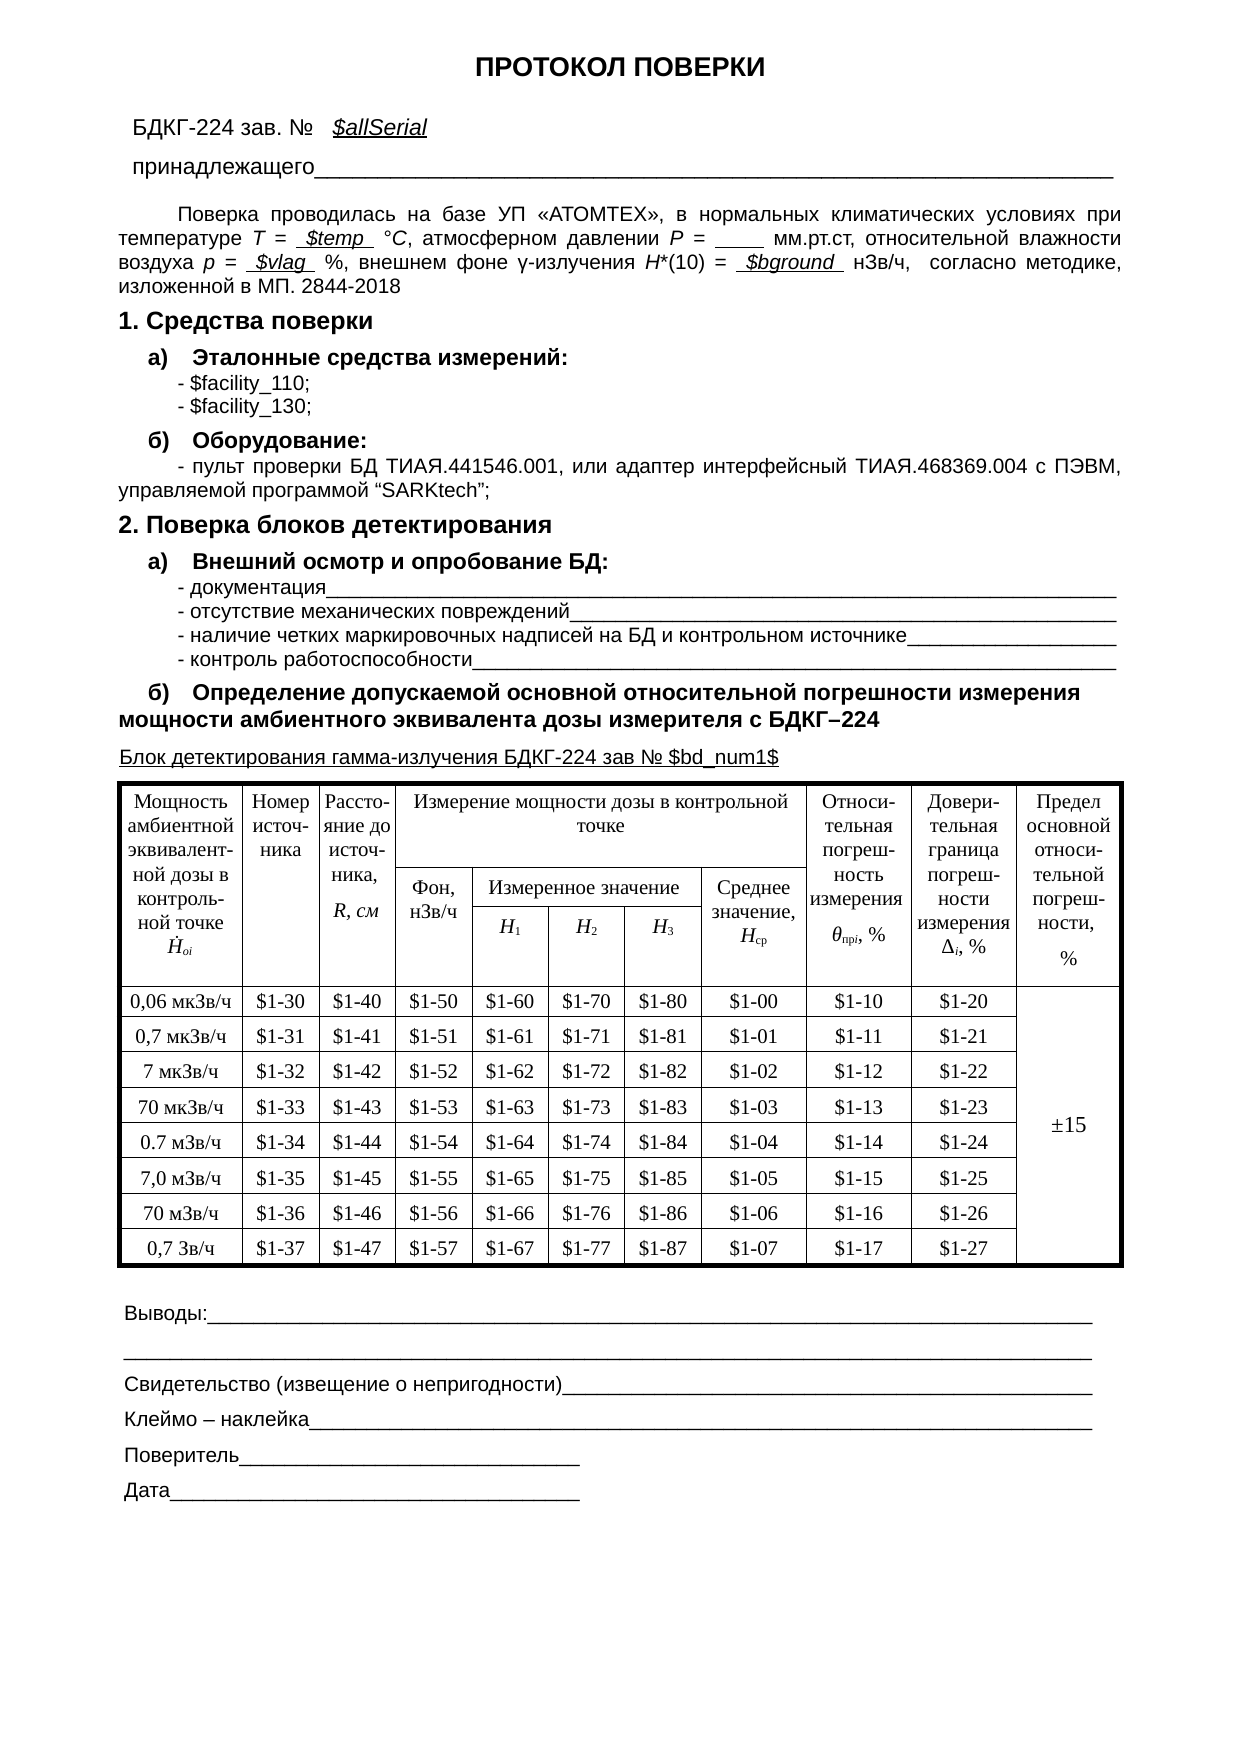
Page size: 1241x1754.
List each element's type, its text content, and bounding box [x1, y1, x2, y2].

table_cell $1-85 [625, 1158, 701, 1192]
table_cell $1-17 [807, 1229, 911, 1263]
table_cell H2 [549, 907, 624, 986]
table_cell $1-20 [912, 987, 1016, 1016]
table_cell $1-46 [320, 1194, 395, 1228]
table_cell $1-84 [625, 1123, 701, 1157]
table_cell $1-34 [243, 1123, 319, 1157]
table_cell $1-53 [396, 1088, 472, 1122]
table_cell $1-41 [320, 1017, 395, 1051]
table_cell [118, 1331, 1122, 1366]
table_header Выводы: [118, 1295, 1122, 1331]
text - документация [118, 574, 1122, 598]
table_cell $1-26 [912, 1194, 1016, 1228]
table_cell $1-57 [396, 1229, 472, 1263]
table_cell Рассто-яние до источ-ника, R, см [320, 786, 395, 986]
text б) Оборудование: [118, 427, 1122, 454]
table_cell $1-71 [549, 1017, 624, 1051]
table_cell $1-62 [473, 1052, 548, 1087]
table_cell $1-55 [396, 1158, 472, 1192]
table_cell $1-23 [912, 1088, 1016, 1122]
table_cell Клеймо – наклейка [118, 1401, 1122, 1437]
table_cell $1-10 [807, 987, 911, 1016]
table_cell $1-56 [396, 1194, 472, 1228]
text а) Внешний осмотр и опробование БД: [118, 548, 1122, 574]
text б) Определение допускаемой основной относительной погрешности измерения мощности амбиентного эквивалента дозы измерителя с БДКГ–224 [118, 679, 1122, 732]
table_cell $1-25 [912, 1158, 1016, 1192]
table_cell $1-07 [702, 1229, 806, 1263]
table_cell 7 мкЗв/ч [122, 1052, 242, 1087]
text ПРОТОКОЛ ПОВЕРКИ [118, 51, 1122, 82]
table_cell $1-61 [473, 1017, 548, 1051]
table_cell Относи-тельная погреш-ность измерения θпрi, % [807, 786, 911, 986]
text - отсутствие механических повреждений [118, 598, 1122, 622]
table_cell H1 [473, 907, 548, 986]
table_header Блок детектирования гамма-излучения БДКГ-224 зав № $bd_num1$ [119, 732, 1121, 781]
table_cell $1-43 [320, 1088, 395, 1122]
table_cell Номер источ-ника [243, 786, 319, 986]
table_cell $1-54 [396, 1123, 472, 1157]
table_cell 70 мЗв/ч [122, 1194, 242, 1228]
table_cell $1-74 [549, 1123, 624, 1157]
table_cell 0,06 мкЗв/ч [122, 987, 242, 1016]
table_cell $1-80 [625, 987, 701, 1016]
table_cell $1-12 [807, 1052, 911, 1087]
table_cell $1-81 [625, 1017, 701, 1051]
table_cell $1-82 [625, 1052, 701, 1087]
table_cell $1-44 [320, 1123, 395, 1157]
table_cell $1-45 [320, 1158, 395, 1192]
table_cell $1-75 [549, 1158, 624, 1192]
table_cell $1-35 [243, 1158, 319, 1192]
table_cell Довери-тельная граница погреш-ности измерения Δi, % [912, 786, 1016, 986]
table_cell $1-37 [243, 1229, 319, 1263]
table_cell Поверитель [118, 1437, 1122, 1472]
table_cell Свидетельство (извещение о непригодности) [118, 1366, 1122, 1401]
table_cell $1-86 [625, 1194, 701, 1228]
table_cell $1-77 [549, 1229, 624, 1263]
text - наличие четких маркировочных надписей на БД и контрольном источнике [118, 622, 1122, 646]
table_cell $1-67 [473, 1229, 548, 1263]
text - $facility_130; [118, 394, 1122, 418]
text принадлежащего [132, 153, 1122, 179]
table_cell Мощность амбиентной эквивалент-ной дозы в контроль-ной точке Ḣoi [122, 786, 242, 986]
table_cell 0,7 мкЗв/ч [122, 1017, 242, 1051]
table_cell ±15 [1017, 987, 1119, 1263]
text - $facility_110; [118, 370, 1122, 394]
text - контроль работоспособности [118, 646, 1122, 670]
table_cell $1-27 [912, 1229, 1016, 1263]
table_cell $1-36 [243, 1194, 319, 1228]
table_cell $1-21 [912, 1017, 1016, 1051]
table_cell 70 мкЗв/ч [122, 1088, 242, 1122]
table_cell $1-40 [320, 987, 395, 1016]
text 2. Поверка блоков детектирования [118, 511, 1122, 539]
table_cell $1-16 [807, 1194, 911, 1228]
table_cell $1-04 [702, 1123, 806, 1157]
table_cell $1-76 [549, 1194, 624, 1228]
table_cell $1-73 [549, 1088, 624, 1122]
table_cell Измеренное значение [473, 868, 701, 906]
table_cell $1-05 [702, 1158, 806, 1192]
table_cell $1-83 [625, 1088, 701, 1122]
table_cell 0.7 мЗв/ч [122, 1123, 242, 1157]
table_cell $1-32 [243, 1052, 319, 1087]
table_cell H3 [625, 907, 701, 986]
table_cell Измерение мощности дозы в контрольной точке [396, 786, 806, 867]
table_cell 7,0 мЗв/ч [122, 1158, 242, 1192]
text Поверка проводилась на базе УП «АТОМТЕХ», в нормальных климатических условиях при температуре Т = $temp °С, атмосферном давлении Р = мм.рт.ст, относительной влажности воздуха р = $vlag %, внешнем фоне γ-излучения H*(10) = $bground нЗв/ч, согласно методике, изложенной в МП. 2844-2018 [118, 202, 1122, 297]
table_cell $1-63 [473, 1088, 548, 1122]
table_cell $1-65 [473, 1158, 548, 1192]
table_cell Предел основной относи-тельной погреш-ности, % [1017, 786, 1119, 986]
table_cell $1-13 [807, 1088, 911, 1122]
table_cell $1-60 [473, 987, 548, 1016]
table_cell $1-70 [549, 987, 624, 1016]
table_cell $1-64 [473, 1123, 548, 1157]
table_cell $1-52 [396, 1052, 472, 1087]
table_cell $1-33 [243, 1088, 319, 1122]
table_cell $1-87 [625, 1229, 701, 1263]
text а) Эталонные средства измерений: [118, 344, 1122, 370]
table_cell $1-06 [702, 1194, 806, 1228]
table_cell $1-31 [243, 1017, 319, 1051]
table_cell $1-14 [807, 1123, 911, 1157]
table_cell $1-72 [549, 1052, 624, 1087]
table_cell $1-01 [702, 1017, 806, 1051]
table_cell $1-42 [320, 1052, 395, 1087]
table_cell Дата [118, 1472, 1122, 1508]
table_cell $1-50 [396, 987, 472, 1016]
text БДКГ-224 зав. № $allSerial [132, 114, 1122, 140]
table_cell 0,7 Зв/ч [122, 1229, 242, 1263]
table_cell $1-47 [320, 1229, 395, 1263]
table_cell Фон, нЗв/ч [396, 868, 472, 986]
table_cell $1-24 [912, 1123, 1016, 1157]
table_cell $1-03 [702, 1088, 806, 1122]
table_cell $1-30 [243, 987, 319, 1016]
table_cell $1-15 [807, 1158, 911, 1192]
table_cell $1-00 [702, 987, 806, 1016]
table_cell $1-11 [807, 1017, 911, 1051]
table_cell $1-02 [702, 1052, 806, 1087]
table_cell Среднее значение, Hср [702, 868, 806, 986]
table_cell $1-22 [912, 1052, 1016, 1087]
text 1. Средства поверки [118, 306, 1122, 335]
text - пульт проверки БД ТИАЯ.441546.001, или адаптер интерфейсный ТИАЯ.468369.004 с ПЭВМ, управляемой программой “SARKtech”; [118, 454, 1122, 502]
table_cell $1-51 [396, 1017, 472, 1051]
table_cell $1-66 [473, 1194, 548, 1228]
